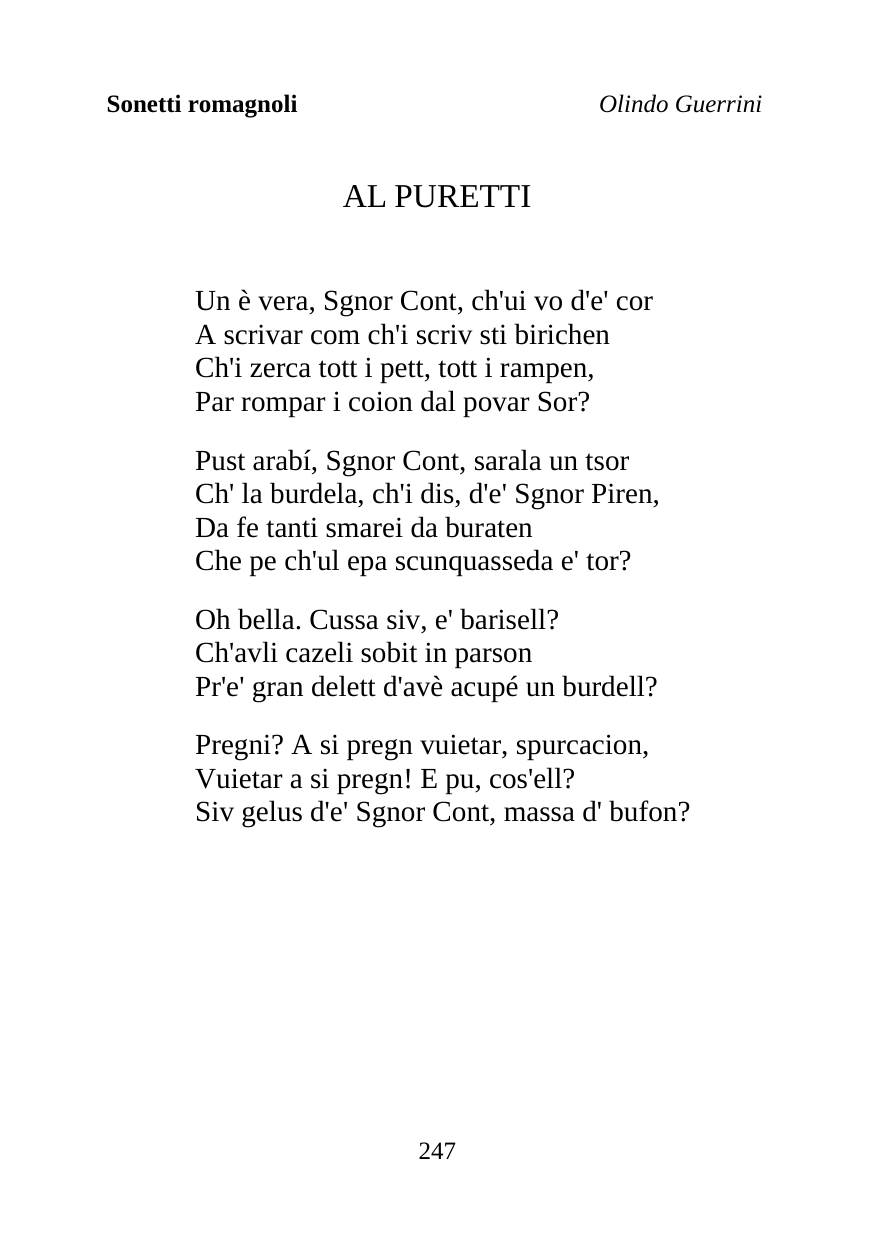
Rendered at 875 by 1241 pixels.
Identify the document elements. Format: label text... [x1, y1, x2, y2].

subtitle AL PURETTI [106, 176, 768, 214]
text Pust arabí, Sgnor Cont, sarala un tsor Ch' la burdela, ch'i dis, d'e' Sgnor Piren, Da fe tanti smarei da buraten Che pe ch'ul epa scunquasseda e' tor? [195, 443, 768, 577]
text Un è vera, Sgnor Cont, ch'ui vo d'e' cor A scrivar com ch'i scriv sti birichen Ch'i zerca tott i pett, tott i rampen, Par rompar i coion dal povar Sor? [195, 283, 768, 418]
text Pregni? A si pregn vuietar, spurcacion, Vuietar a si pregn! E pu, cos'ell? Siv gelus d'e' Sgnor Cont, massa d' bufon? [195, 727, 768, 828]
text Oh bella. Cussa siv, e' barisell? Ch'avli cazeli sobit in parson Pr'e' gran delett d'avè acupé un burdell? [195, 602, 768, 702]
